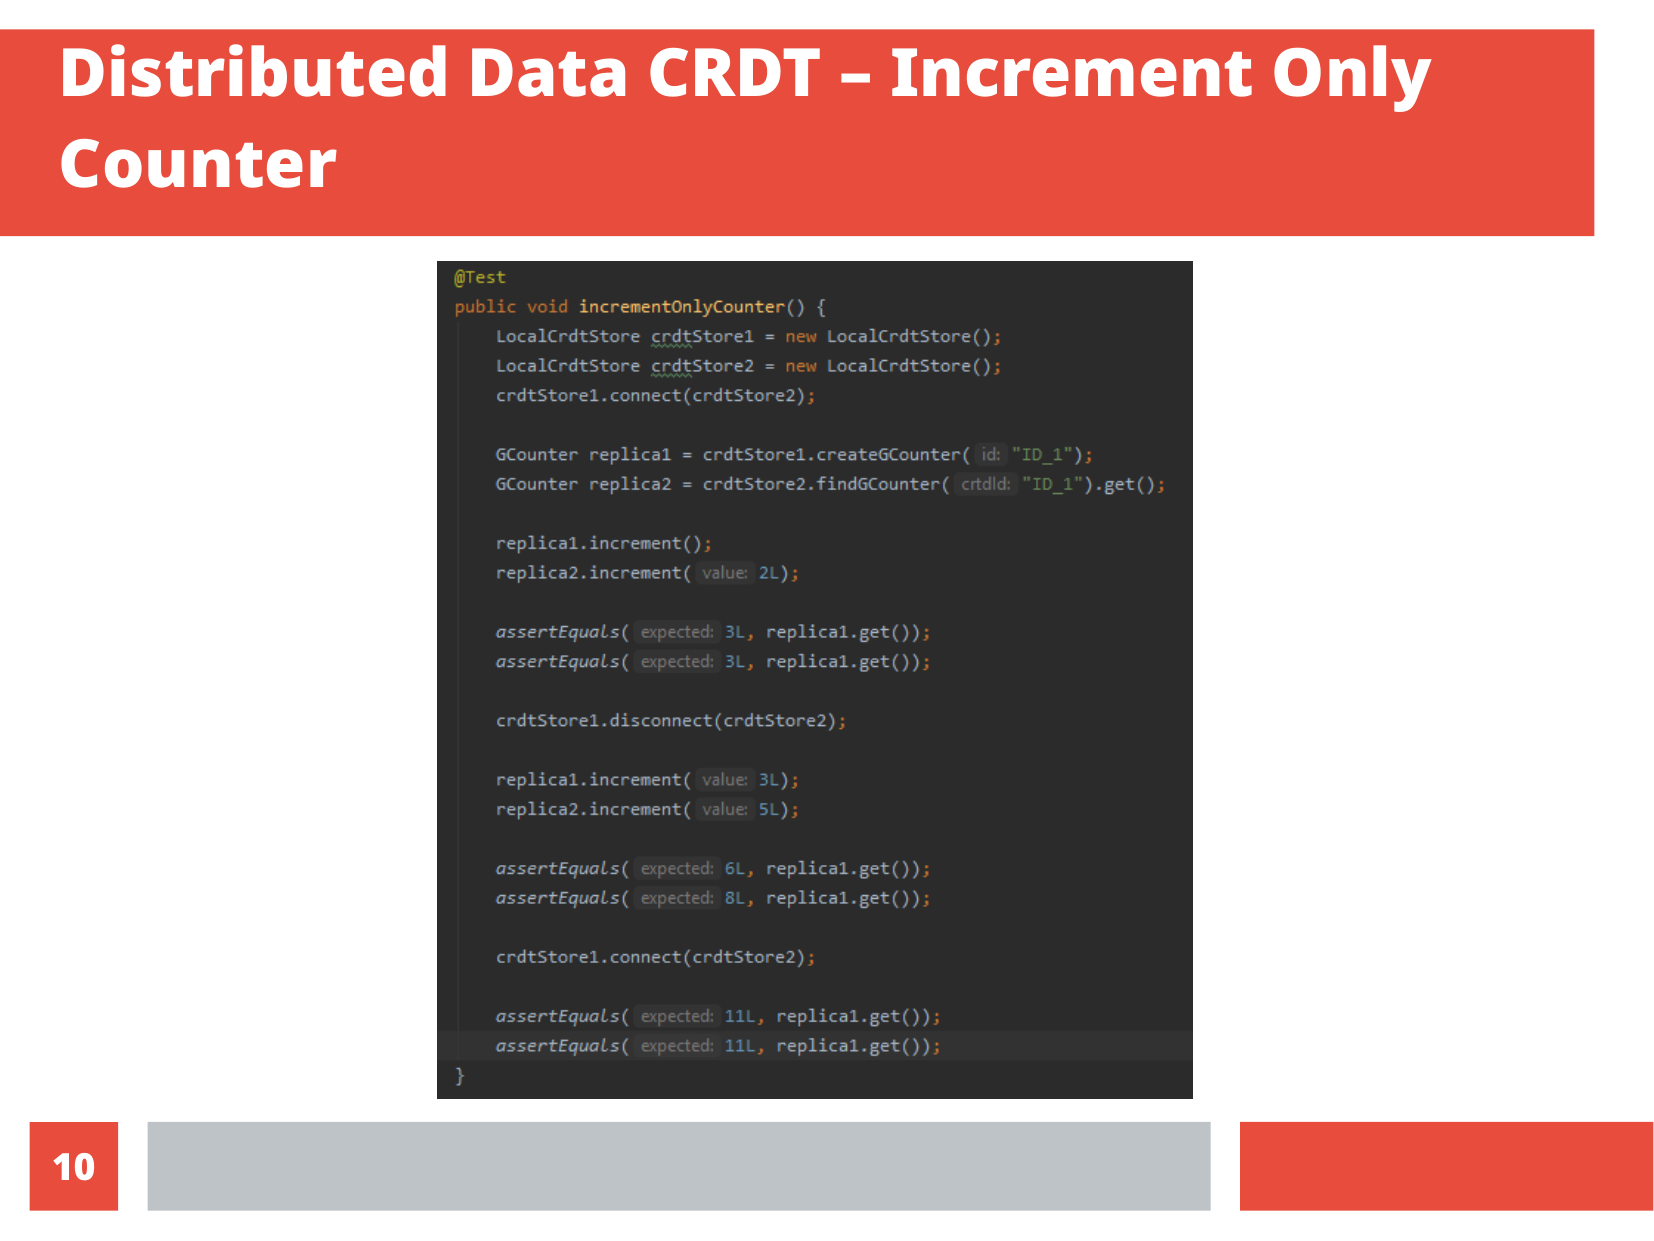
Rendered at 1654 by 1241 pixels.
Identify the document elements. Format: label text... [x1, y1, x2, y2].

title Distributed Data CRDT – Increment Only Counter [59, 59, 1595, 207]
picture [437, 261, 1193, 1099]
